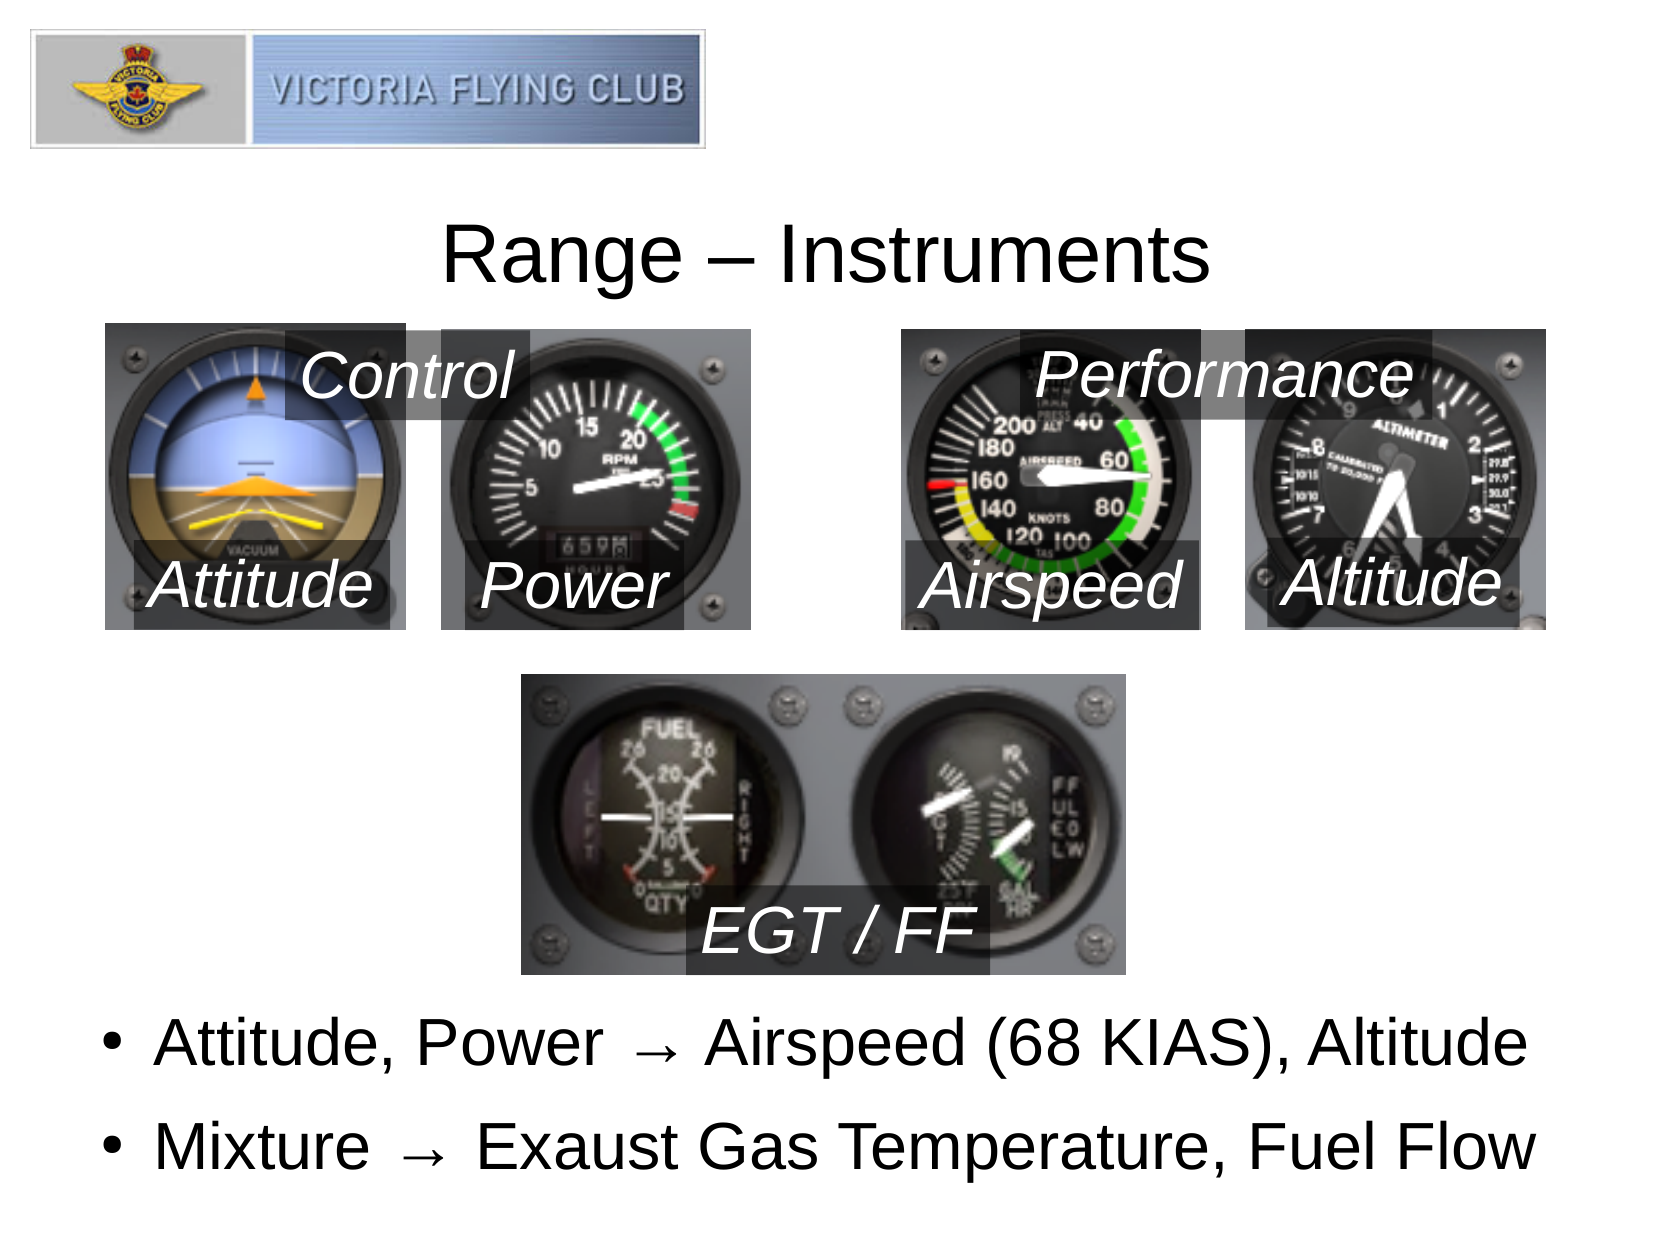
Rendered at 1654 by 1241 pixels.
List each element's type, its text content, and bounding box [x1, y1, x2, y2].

list Attitude, Power → Airspeed (68 KIAS), Altitude Mixture → Exaust Gas Temperature, Fuel Flow [82, 1005, 1571, 1201]
text_box EGT / FF [686, 885, 991, 976]
text_box Airspeed [905, 540, 1199, 631]
text_box Power [465, 540, 685, 631]
title Range – Instruments [82, 150, 1571, 358]
text_box Control [285, 330, 531, 421]
text_box Attitude [133, 540, 391, 630]
picture [1245, 329, 1546, 631]
picture [441, 329, 751, 631]
text_box Performance [1020, 330, 1433, 420]
text_box Altitude [1267, 537, 1520, 628]
picture [901, 329, 1201, 631]
picture [30, 29, 706, 149]
picture [521, 674, 1126, 976]
picture [105, 323, 406, 631]
